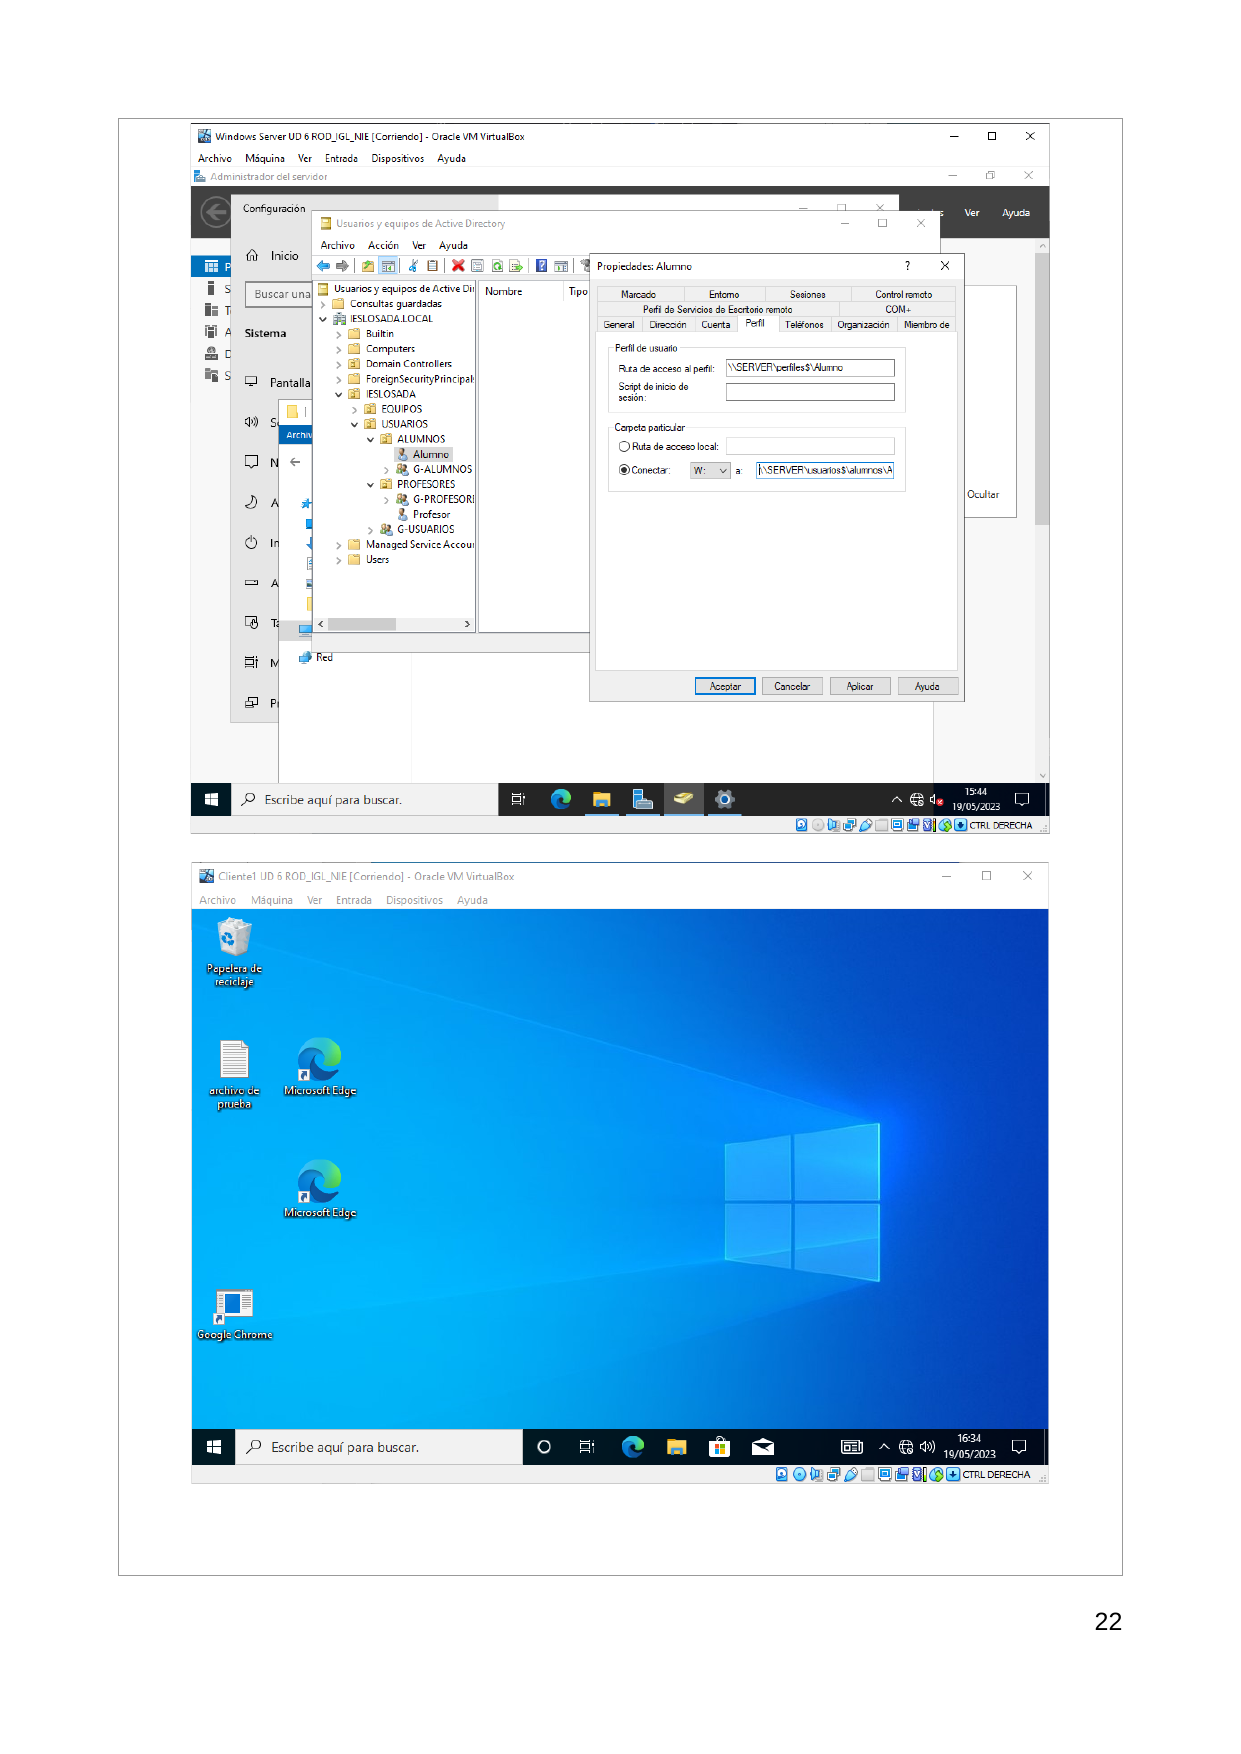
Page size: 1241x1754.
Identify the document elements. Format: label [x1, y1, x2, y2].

table_cell [119, 119, 1122, 833]
picture [315, 1088, 328, 1093]
table_cell [119, 834, 1122, 1575]
picture [315, 1210, 328, 1215]
picture [216, 1331, 229, 1339]
picture [339, 1087, 354, 1094]
picture [215, 965, 240, 974]
picture [285, 1209, 298, 1215]
picture [218, 1103, 229, 1109]
picture [214, 1290, 252, 1324]
picture [299, 1160, 340, 1202]
picture [230, 1100, 244, 1107]
picture [225, 1087, 243, 1093]
picture [527, 1097, 540, 1123]
picture [299, 1038, 340, 1080]
picture [238, 978, 251, 987]
picture [251, 965, 260, 971]
picture [191, 862, 1049, 1484]
picture [218, 918, 251, 955]
picture [190, 123, 1050, 834]
picture [285, 1087, 298, 1093]
picture [242, 1331, 249, 1337]
picture [221, 1041, 248, 1077]
picture [339, 1209, 354, 1216]
